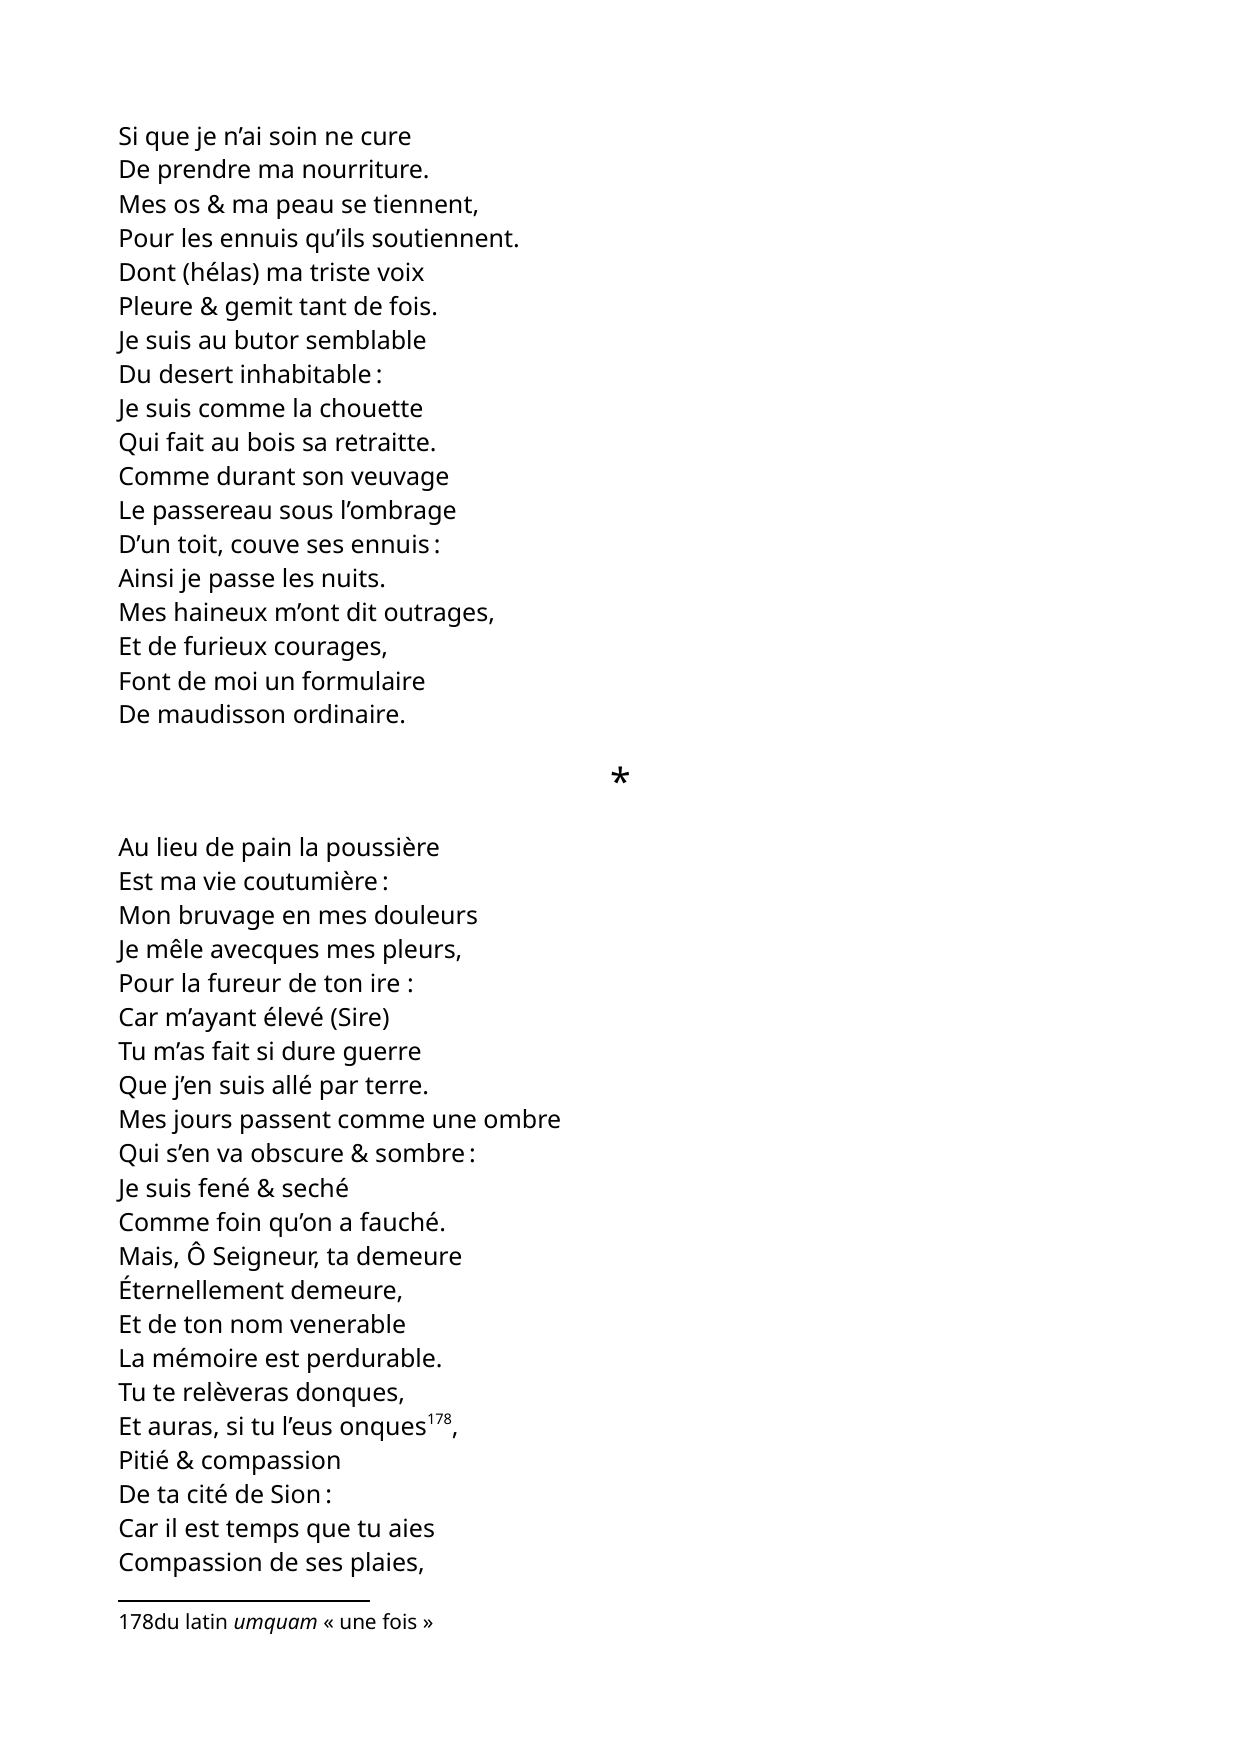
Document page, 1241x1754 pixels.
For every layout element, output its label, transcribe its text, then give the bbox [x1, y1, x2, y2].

text De ta cité de Sion : [118, 1477, 1122, 1511]
text Je suis fené & seché [118, 1170, 1122, 1204]
text Tu te relèveras donques, [118, 1374, 1122, 1409]
text Mes jours passent comme une ombre [118, 1102, 1122, 1136]
text Je suis au butor semblable [118, 322, 1122, 357]
text Font de moi un formulaire [118, 663, 1122, 697]
text Compassion de ses plaies, [118, 1545, 1122, 1579]
text Ainsi je passe les nuits. [118, 561, 1122, 595]
text Car m’ayant élevé (Sire) [118, 1000, 1122, 1034]
text Au lieu de pain la poussière [118, 829, 1122, 864]
text Dont (hélas) ma triste voix [118, 254, 1122, 288]
text Pleure & gemit tant de fois. [118, 288, 1122, 322]
text Et de furieux courages, [118, 629, 1122, 663]
text Que j’en suis allé par terre. [118, 1068, 1122, 1102]
text Qui fait au bois sa retraitte. [118, 425, 1122, 459]
text Pitié & compassion [118, 1443, 1122, 1477]
text du latin umquam « une fois » [118, 1607, 1122, 1636]
text Le passereau sous l’ombrage [118, 493, 1122, 527]
text De maudisson ordinaire. [118, 697, 1122, 731]
text Pour la fureur de ton ire : [118, 966, 1122, 1000]
text Comme durant son veuvage [118, 459, 1122, 493]
text Qui s’en va obscure & sombre : [118, 1136, 1122, 1170]
text Je suis comme la chouette [118, 391, 1122, 425]
text Je mêle avecques mes pleurs, [118, 932, 1122, 966]
text Mes os & ma peau se tiennent, [118, 186, 1122, 220]
text Pour les ennuis qu’ils soutiennent. [118, 220, 1122, 254]
text Est ma vie coutumière : [118, 864, 1122, 898]
text Car il est temps que tu aies [118, 1511, 1122, 1545]
text Éternellement demeure, [118, 1272, 1122, 1306]
text Mon bruvage en mes douleurs [118, 898, 1122, 932]
text Comme foin qu’on a fauché. [118, 1204, 1122, 1238]
text Et de ton nom venerable [118, 1306, 1122, 1341]
text Du desert inhabitable : [118, 357, 1122, 391]
text La mémoire est perdurable. [118, 1341, 1122, 1374]
text * [118, 755, 1122, 806]
text De prendre ma nourriture. [118, 152, 1122, 186]
text D’un toit, couve ses ennuis : [118, 527, 1122, 561]
text Et auras, si tu l’eus onques, [118, 1409, 1122, 1443]
text Si que je n’ai soin ne cure [118, 118, 1122, 152]
text Mais, Ô Seigneur, ta demeure [118, 1238, 1122, 1272]
text Mes haineux m’ont dit outrages, [118, 595, 1122, 629]
text Tu m’as fait si dure guerre [118, 1034, 1122, 1068]
